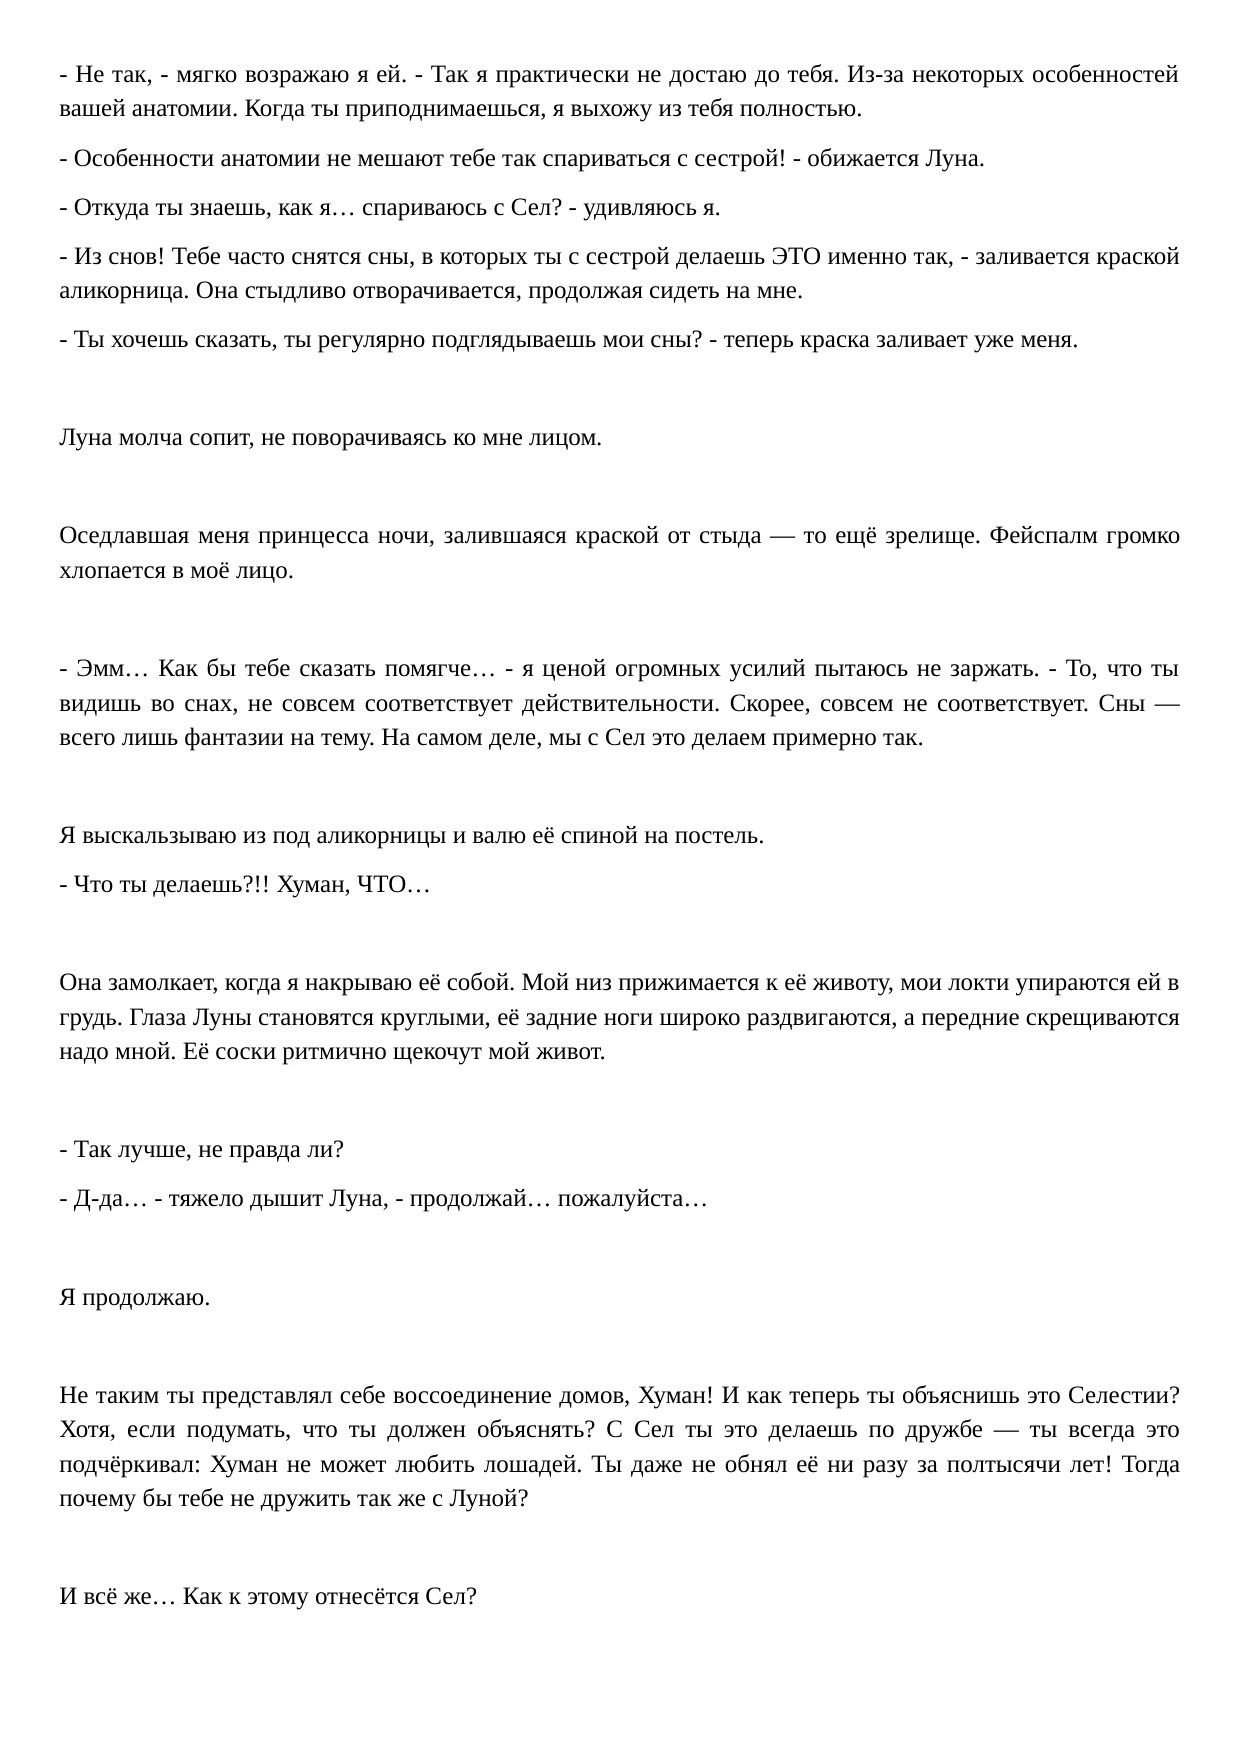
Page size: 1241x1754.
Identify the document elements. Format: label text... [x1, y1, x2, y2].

text - Эмм… Как бы тебе сказать помягче… - я ценой огромных усилий пытаюсь не заржать. - То, что ты видишь во снах, не совсем соответствует действительности. Скорее, совсем не соответствует. Сны — всего лишь фантазии на тему. На самом деле, мы с Сел это делаем примерно так. [59, 653, 1181, 751]
text Оседлавшая меня принцесса ночи, залившаяся краской от стыда — то ещё зрелище. Фейспалм громко хлопается в моё лицо. [59, 521, 1181, 584]
text - Не так, - мягко возражаю я ей. - Так я практически не достаю до тебя. Из-за некоторых особенностей вашей анатомии. Когда ты приподнимаешься, я выхожу из тебя полностью. [59, 59, 1181, 122]
text - Откуда ты знаешь, как я… спариваюсь с Сел? - удивляюсь я. [59, 192, 1181, 220]
text - Д-да… - тяжело дышит Луна, - продолжай… пожалуйста… [59, 1183, 1181, 1212]
text - Ты хочешь сказать, ты регулярно подглядываешь мои сны? - теперь краска заливает уже меня. [59, 324, 1181, 353]
text Не таким ты представлял себе воссоединение домов, Хуман! И как теперь ты объяснишь это Селестии? Хотя, если подумать, что ты должен объяснять? С Сел ты это делаешь по дружбе — ты всегда это подчёркивал: Хуман не может любить лошадей. Ты даже не обнял её ни разу за полтысячи лет! Тогда почему бы тебе не дружить так же с Луной? [59, 1380, 1181, 1512]
text Она замолкает, когда я накрываю её собой. Мой низ прижимается к её животу, мои локти упираются ей в грудь. Глаза Луны становятся круглыми, её задние ноги широко раздвигаются, а передние скрещиваются надо мной. Её соски ритмично щекочут мой живот. [59, 967, 1181, 1065]
text - Так лучше, не правда ли? [59, 1134, 1181, 1163]
text - Что ты делаешь?!! Хуман, ЧТО… [59, 869, 1181, 898]
text И всё же… Как к этому отнесётся Сел? [59, 1581, 1181, 1610]
text - Особенности анатомии не мешают тебе так спариваться с сестрой! - обижается Луна. [59, 143, 1181, 171]
text Я продолжаю. [59, 1282, 1181, 1310]
text Я выскальзываю из под аликорницы и валю её спиной на постель. [59, 820, 1181, 849]
text Луна молча сопит, не поворачиваясь ко мне лицом. [59, 422, 1181, 451]
text - Из снов! Тебе часто снятся сны, в которых ты с сестрой делаешь ЭТО именно так, - заливается краской аликорница. Она стыдливо отворачивается, продолжая сидеть на мне. [59, 241, 1181, 304]
